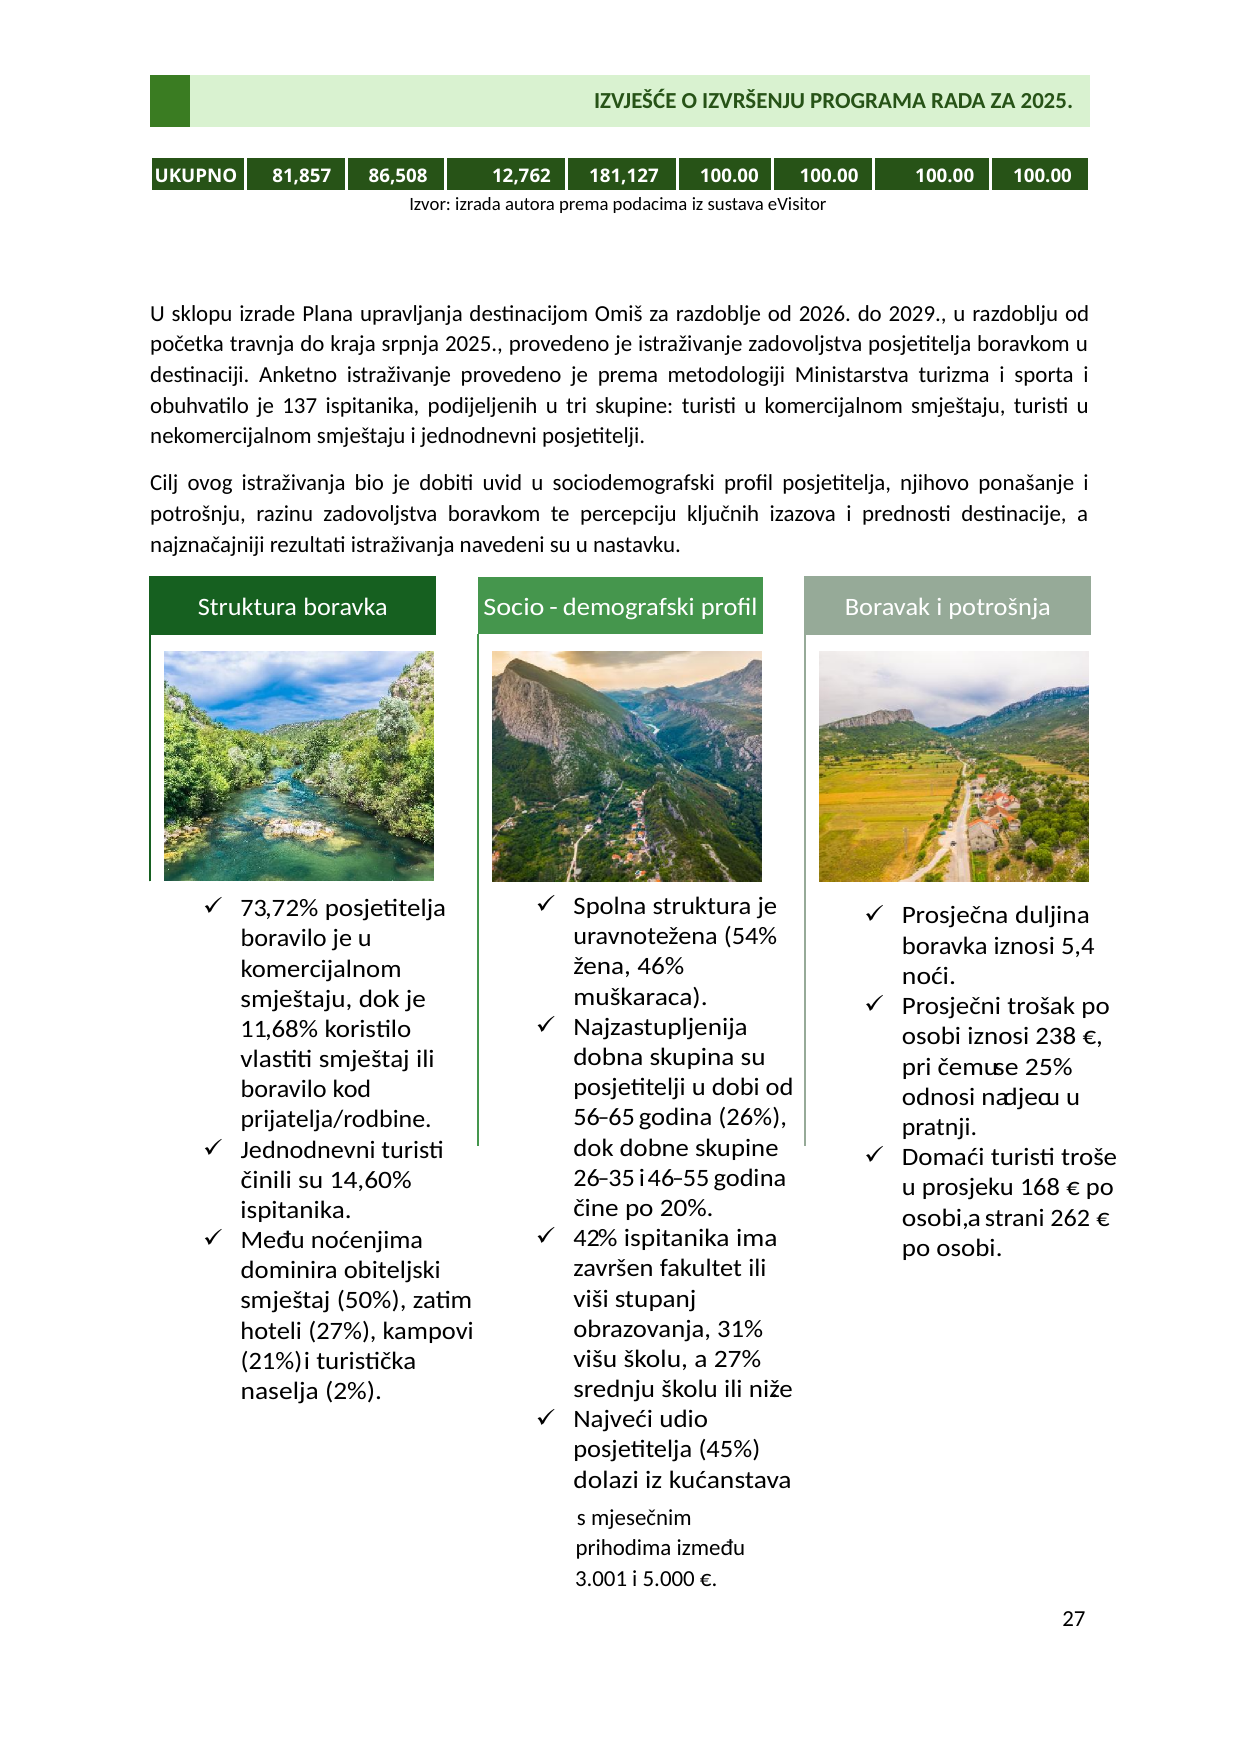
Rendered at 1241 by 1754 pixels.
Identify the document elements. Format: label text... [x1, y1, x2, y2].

text 3.001 i 5.000 €. [222, 1564, 1075, 1592]
table_cell 181,127 [568, 158, 676, 190]
table_cell UKUPNO [152, 158, 244, 190]
table_cell 100.00 [774, 158, 872, 190]
text U sklopu izrade Plana upravljanja destinacijom Omiš za razdoblje od 2026. do 2029., u razdoblju od početka travnja do kraja srpnja 2025., provedeno je istraživanje zadovoljstva posjetitelja boravkom u destinaciji. Anketno istraživanje provedeno je prema metodologiji Ministarstva turizma i sporta i obuhvatilo je 137 ispitanika, podijeljenih u tri skupine: turisti u komercijalnom smještaju, turisti u nekomercijalnom smještaju i jednodnevni posjetitelji. [150, 299, 1090, 450]
table_cell 81,857 [247, 158, 345, 190]
table_cell 12,762 [447, 158, 565, 190]
table_cell 100.00 [992, 158, 1088, 190]
table_cell 100.00 [679, 158, 771, 190]
text Cilj ovog istraživanja bio je dobiti uvid u sociodemografski profil posjetitelja, njihovo ponašanje i potrošnju, razinu zadovoljstva boravkom te percepciju ključnih izazova i prednosti destinacije, a najznačajniji rezultati istraživanja navedeni su u nastavku. [150, 468, 1090, 558]
table_cell 100.00 [875, 158, 989, 190]
text s mjesečnim [222, 1503, 1051, 1531]
text prihodima između [150, 1533, 1178, 1561]
table_cell 86,508 [348, 158, 444, 190]
text Izvor: izrada autora prema podacima iz sustava eVisitor [150, 192, 1090, 215]
